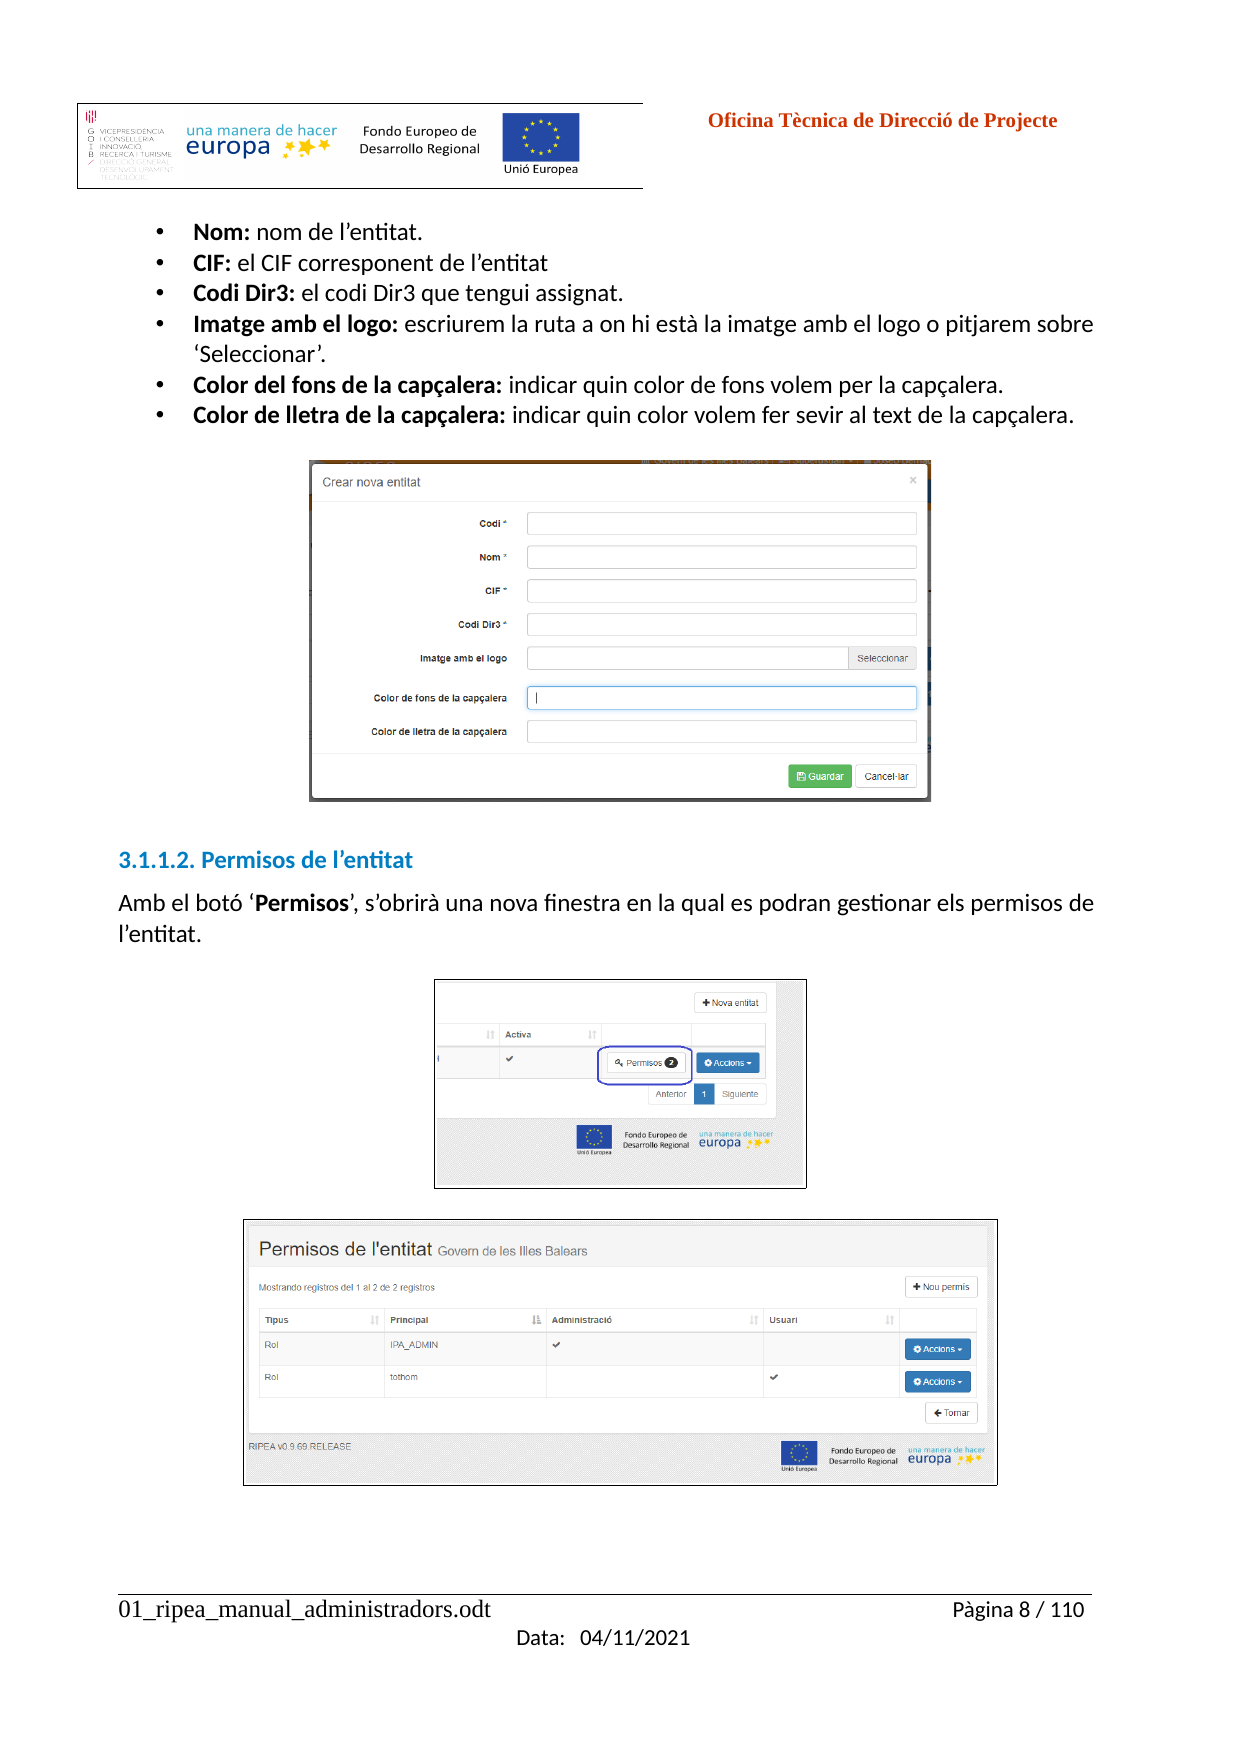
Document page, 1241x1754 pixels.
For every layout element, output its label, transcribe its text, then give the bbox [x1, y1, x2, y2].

list Nom: nom de l’entitat. [156, 216, 1122, 247]
list Codi Dir3: el codi Dir3 que tengui assignat. [156, 277, 1122, 308]
list CIF: el CIF corresponent de l’entitat [156, 247, 1122, 277]
picture [82, 108, 178, 182]
text Amb el botó ‘Permisos’, s’obrirà una nova finestra en la qual es podran gestionar els permisos de l’entitat. [118, 887, 1122, 948]
picture [184, 108, 585, 182]
picture [309, 460, 932, 802]
list Color del fons de la capçalera: indicar quin color de fons volem per la capçalera. [156, 369, 1122, 399]
list Color de lletra de la capçalera: indicar quin color volem fer sevir al text de la capçalera. [156, 399, 1122, 430]
picture [437, 981, 804, 1185]
subtitle 3.1.1.2. Permisos de l’entitat [118, 844, 1122, 875]
picture [246, 1221, 995, 1483]
list Imatge amb el logo: escriurem la ruta a on hi està la imatge amb el logo o pitjarem sobre ‘Seleccionar’. [156, 308, 1122, 369]
